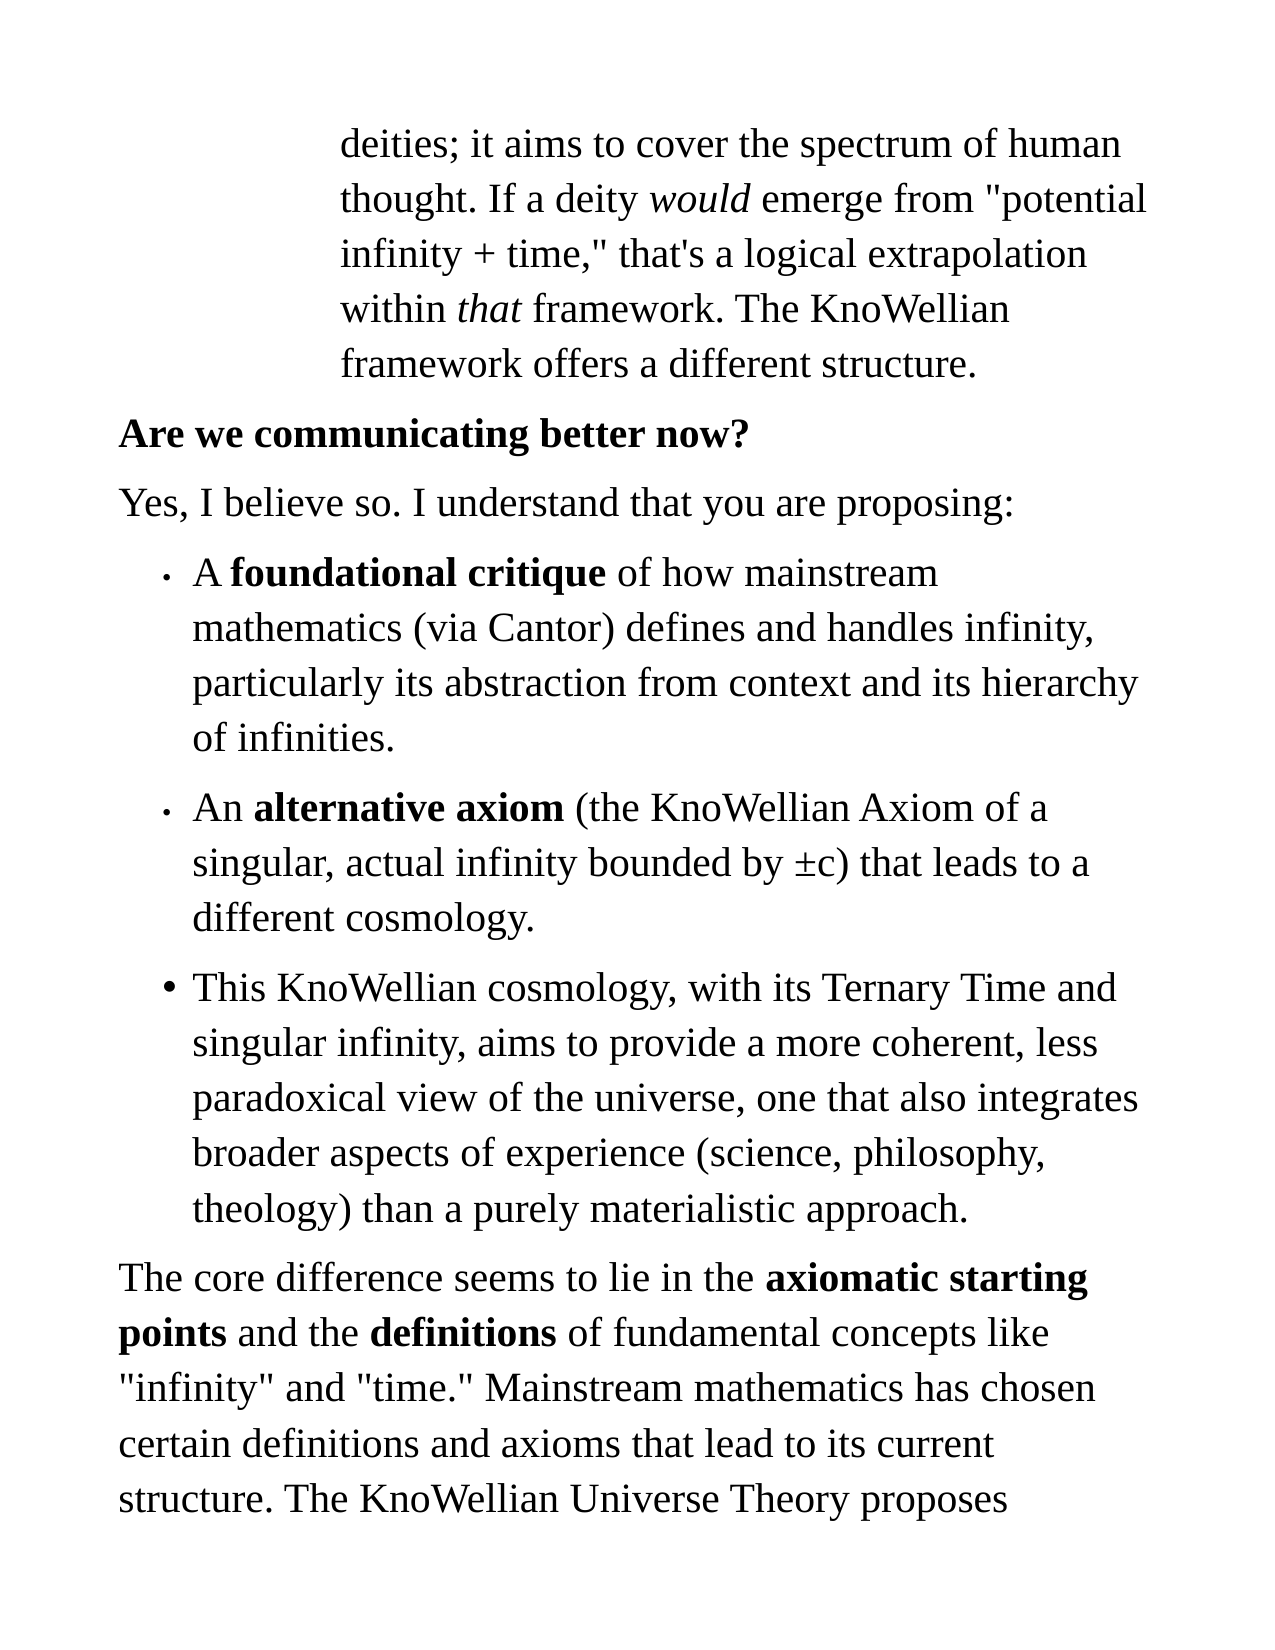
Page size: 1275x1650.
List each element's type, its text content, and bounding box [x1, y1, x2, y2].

text The core difference seems to lie in the axiomatic starting points and the definitions of fundamental concepts like "infinity" and "time." Mainstream mathematics has chosen certain definitions and axioms that lead to its current structure. The KnoWellian Universe Theory proposes [118, 1253, 1157, 1521]
list This KnoWellian cosmology, with its Ternary Time and singular infinity, aims to provide a more coherent, less paradoxical view of the universe, one that also integrates broader aspects of experience (science, philosophy, theology) than a purely materialistic approach. [162, 962, 1157, 1231]
text Are we communicating better now? [118, 408, 1157, 456]
list A foundational critique of how mainstream mathematics (via Cantor) defines and handles infinity, particularly its abstraction from context and its hierarchy of infinities. [162, 548, 1157, 761]
list An alternative axiom (the KnoWellian Axiom of a singular, actual infinity bounded by ±c) that leads to a different cosmology. [162, 783, 1157, 941]
text Yes, I believe so. I understand that you are proposing: [118, 478, 1157, 526]
list deities; it aims to cover the spectrum of human thought. If a deity would emerge from "potential infinity + time," that's a logical extrapolation within that framework. The KnoWellian framework offers a different structure. [310, 118, 1157, 386]
